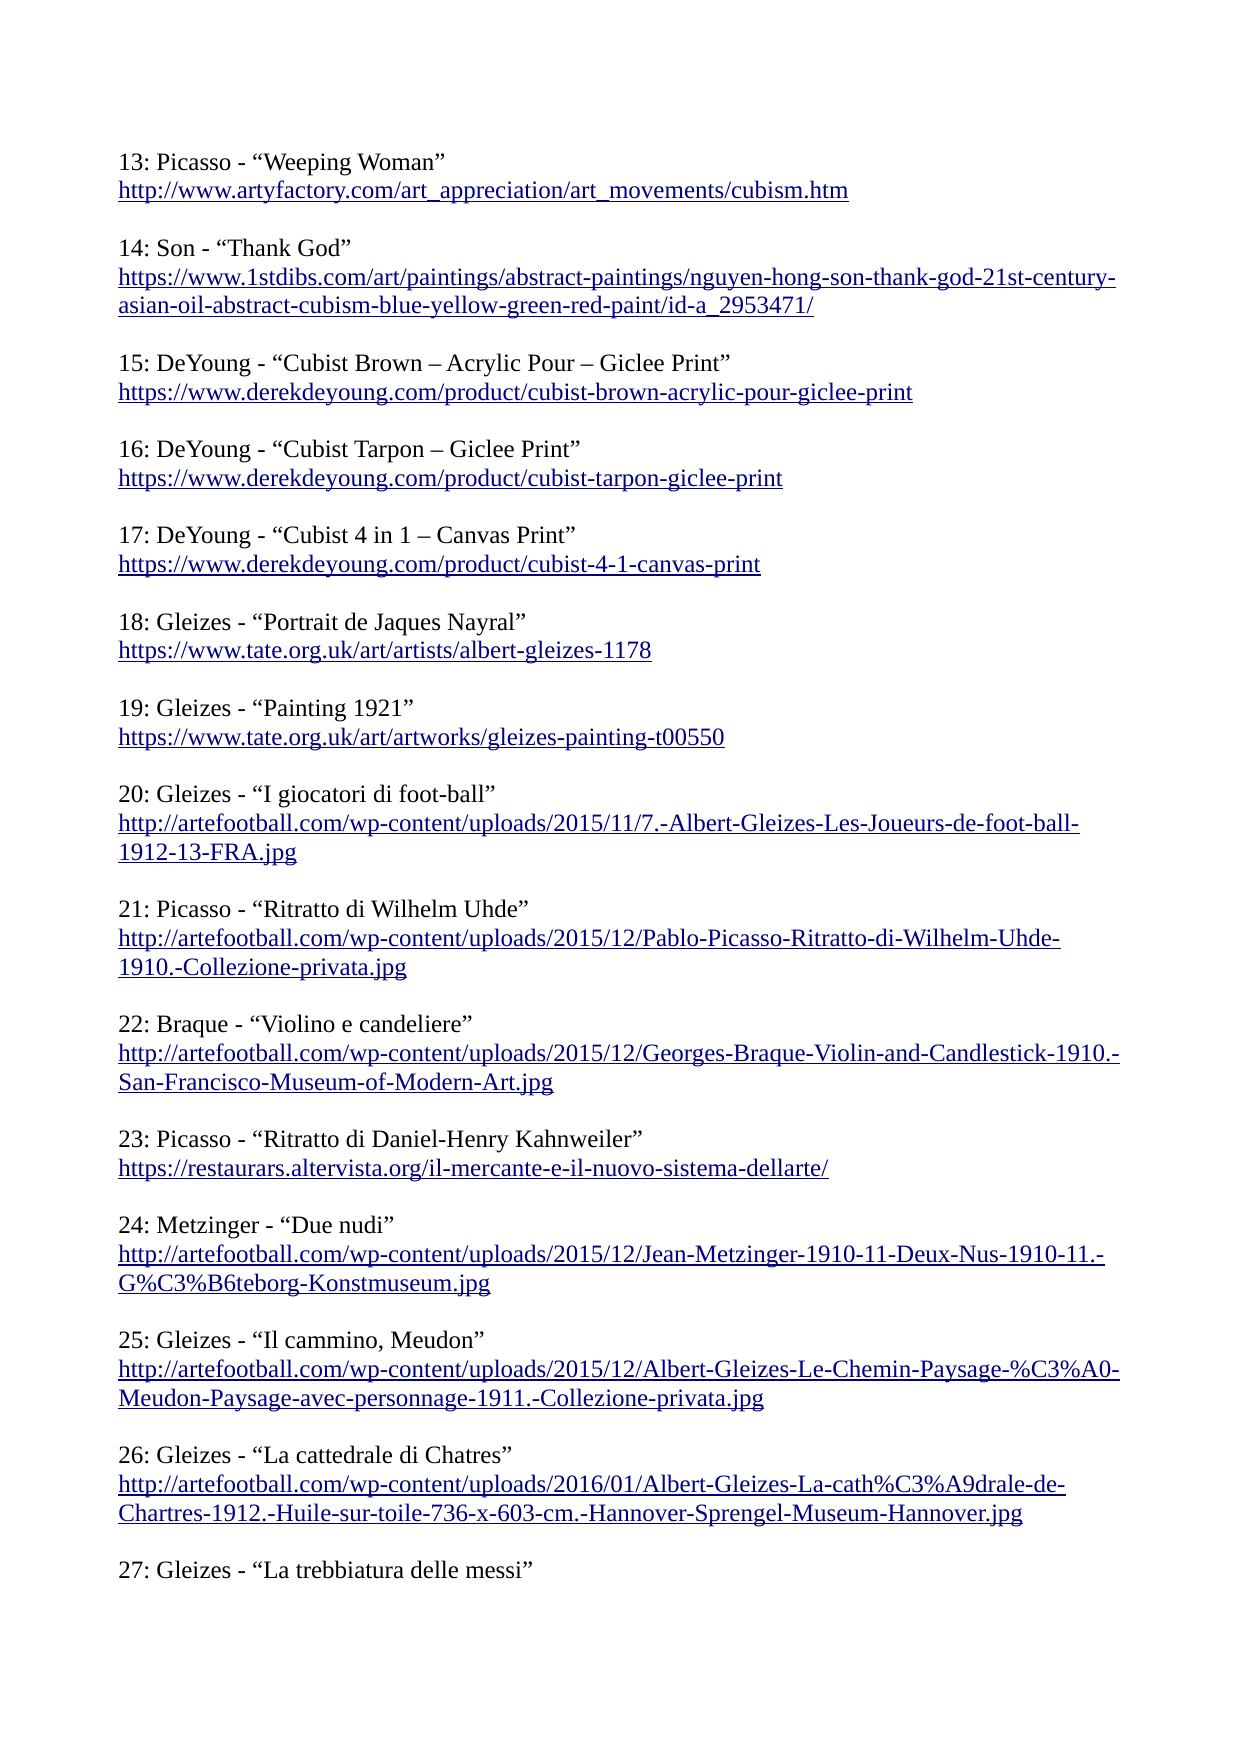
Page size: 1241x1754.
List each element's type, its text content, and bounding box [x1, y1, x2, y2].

text 18: Gleizes - “Portrait de Jaques Nayral” [118, 607, 1122, 636]
text 13: Picasso - “Weeping Woman” [118, 147, 1122, 176]
text https://www.tate.org.uk/art/artworks/gleizes-painting-t00550 [118, 722, 1122, 751]
text http://artefootball.com/wp-content/uploads/2015/12/Jean-Metzinger-1910-11-Deux-Nus-1910-11.-G%C3%B6teborg-Konstmuseum.jpg [118, 1239, 1122, 1297]
text 16: DeYoung - “Cubist Tarpon – Giclee Print” [118, 434, 1122, 463]
text 27: Gleizes - “La trebbiatura delle messi” [118, 1556, 1122, 1584]
text 17: DeYoung - “Cubist 4 in 1 – Canvas Print” [118, 521, 1122, 549]
text https://www.derekdeyoung.com/product/cubist-4-1-canvas-print [118, 549, 1122, 578]
text 24: Metzinger - “Due nudi” [118, 1211, 1122, 1239]
text https://www.derekdeyoung.com/product/cubist-brown-acrylic-pour-giclee-print [118, 377, 1122, 406]
text http://artefootball.com/wp-content/uploads/2015/11/7.-Albert-Gleizes-Les-Joueurs-de-foot-ball-1912-13-FRA.jpg [118, 808, 1122, 866]
text http://www.artyfactory.com/art_appreciation/art_movements/cubism.htm [118, 176, 1122, 204]
text 23: Picasso - “Ritratto di Daniel-Henry Kahnweiler” [118, 1124, 1122, 1153]
text https://restaurars.altervista.org/il-mercante-e-il-nuovo-sistema-dellarte/ [118, 1153, 1122, 1182]
text https://www.derekdeyoung.com/product/cubist-tarpon-giclee-print [118, 463, 1122, 492]
text 25: Gleizes - “Il cammino, Meudon” [118, 1326, 1122, 1354]
text http://artefootball.com/wp-content/uploads/2015/12/Pablo-Picasso-Ritratto-di-Wilhelm-Uhde-1910.-Collezione-privata.jpg [118, 923, 1122, 981]
text http://artefootball.com/wp-content/uploads/2016/01/Albert-Gleizes-La-cath%C3%A9drale-de-Chartres-1912.-Huile-sur-toile-736-x-603-cm.-Hannover-Sprengel-Museum-Hannover.jpg [118, 1469, 1122, 1527]
text 20: Gleizes - “I giocatori di foot-ball” [118, 779, 1122, 808]
text http://artefootball.com/wp-content/uploads/2015/12/Albert-Gleizes-Le-Chemin-Paysage-%C3%A0-Meudon-Paysage-avec-personnage-1911.-Collezione-privata.jpg [118, 1354, 1122, 1412]
text https://www.tate.org.uk/art/artists/albert-gleizes-1178 [118, 636, 1122, 664]
text 19: Gleizes - “Painting 1921” [118, 693, 1122, 722]
text 15: DeYoung - “Cubist Brown – Acrylic Pour – Giclee Print” [118, 348, 1122, 377]
text 26: Gleizes - “La cattedrale di Chatres” [118, 1441, 1122, 1469]
text 22: Braque - “Violino e candeliere” [118, 1009, 1122, 1038]
text 21: Picasso - “Ritratto di Wilhelm Uhde” [118, 894, 1122, 923]
text http://artefootball.com/wp-content/uploads/2015/12/Georges-Braque-Violin-and-Candlestick-1910.-San-Francisco-Museum-of-Modern-Art.jpg [118, 1038, 1122, 1096]
text https://www.1stdibs.com/art/paintings/abstract-paintings/nguyen-hong-son-thank-god-21st-century-asian-oil-abstract-cubism-blue-yellow-green-red-paint/id-a_2953471/ [118, 262, 1122, 319]
text 14: Son - “Thank God” [118, 233, 1122, 262]
